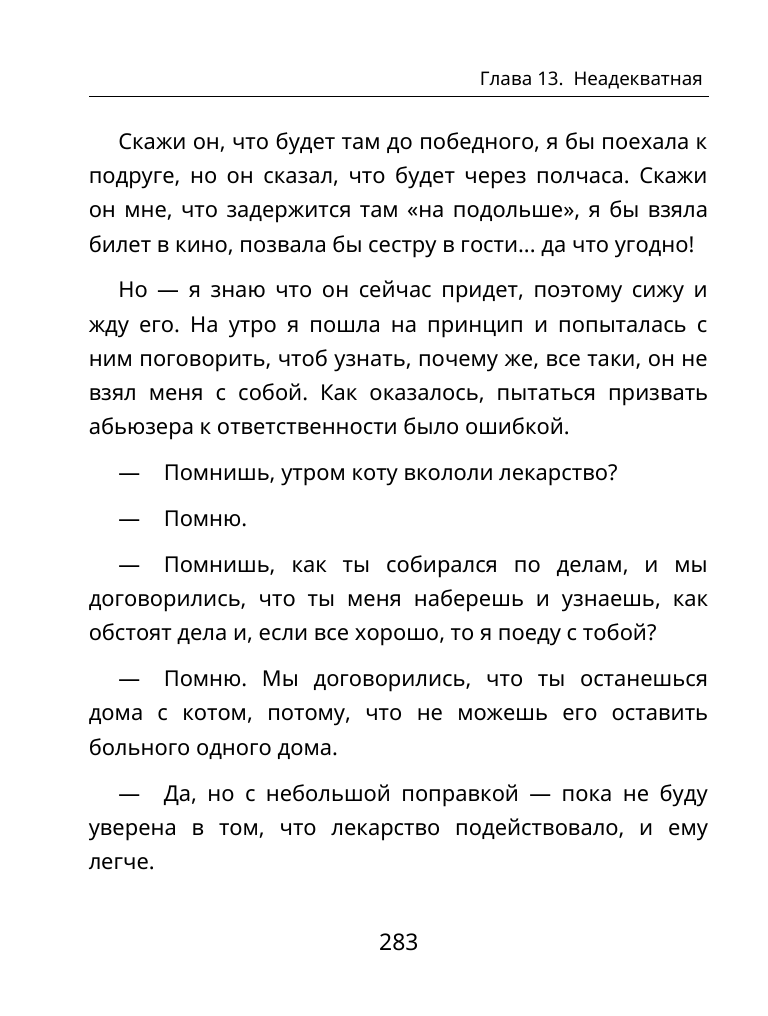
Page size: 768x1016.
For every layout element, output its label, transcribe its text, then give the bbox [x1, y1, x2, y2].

list Помнишь, утром коту вкололи лекарство? [88, 457, 709, 487]
list Помню. [88, 503, 709, 533]
list Помнишь, как ты собирался по делам, и мы договорились, что ты меня наберешь и узнаешь, как обстоят дела и, если все хорошо, то я поеду с тобой? [88, 549, 709, 647]
text Но — я знаю что он сейчас придет, поэтому сижу и жду его. На утро я пошла на принцип и попыталась с ним поговорить, чтоб узнать, почему же, все таки, он не взял меня с собой. Как оказалось, пытаться призвать абьюзера к ответственности было ошибкой. [88, 274, 709, 441]
list Помню. Мы договорились, что ты останешься дома с котом, потому, что не можешь его оставить больного одного дома. [88, 663, 709, 761]
text Скажи он, что будет там до победного, я бы поехала к подруге, но он сказал, что будет через полчаса. Скажи он мне, что задержится там «на подольше», я бы взяла билет в кино, позвала бы сестру в гости... да что угодно! [88, 126, 709, 258]
list Да, но с небольшой поправкой — пока не буду уверена в том, что лекарство подействовало, и ему легче. [88, 777, 709, 876]
